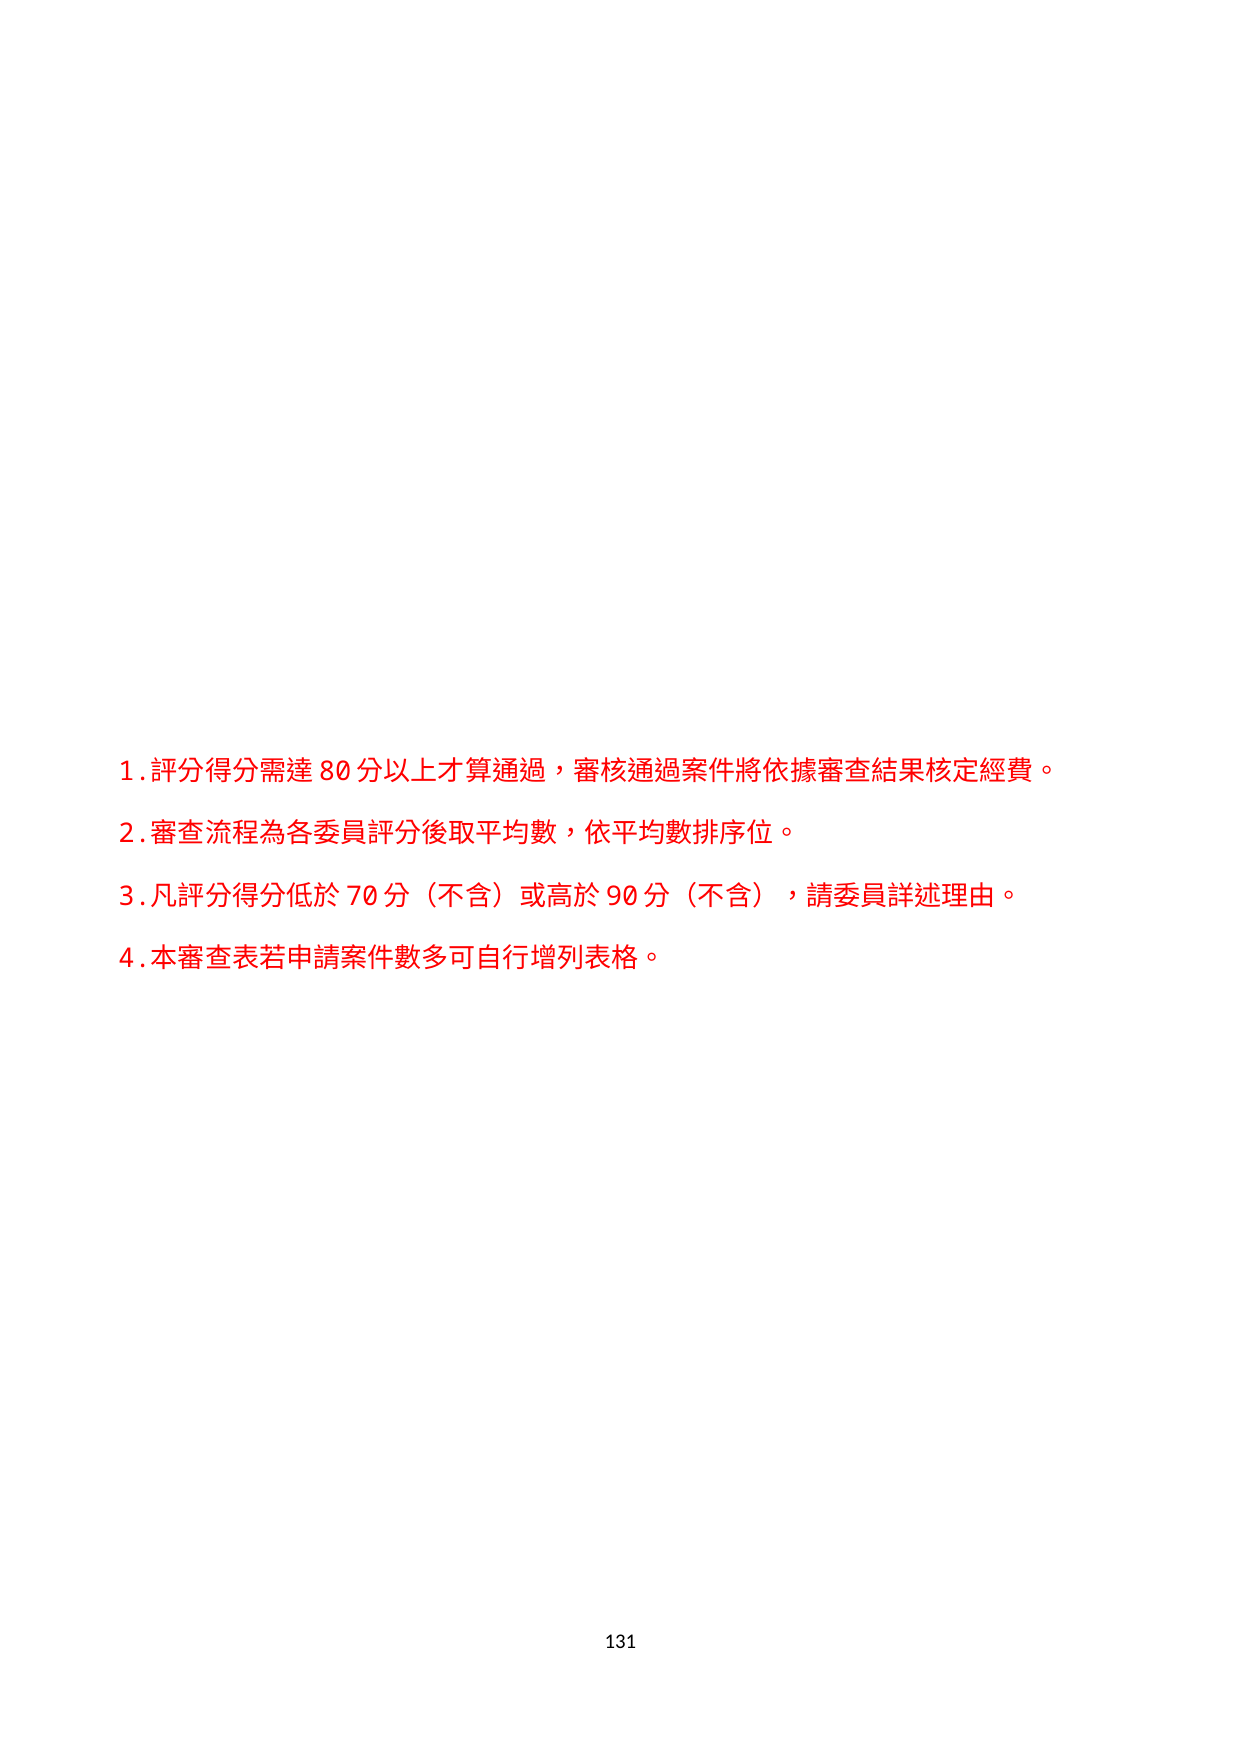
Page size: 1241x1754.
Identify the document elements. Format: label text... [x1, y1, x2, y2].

text 4.本審查表若申請案件數多可自行增列表格。 [118, 914, 1122, 977]
text 1.評分得分需達80分以上才算通過，審核通過案件將依據審查結果核定經費。 [118, 727, 1122, 789]
text 3.凡評分得分低於70分（不含）或高於90分（不含），請委員詳述理由。 [118, 852, 1122, 914]
text 2.審查流程為各委員評分後取平均數，依平均數排序位。 [118, 789, 1122, 852]
